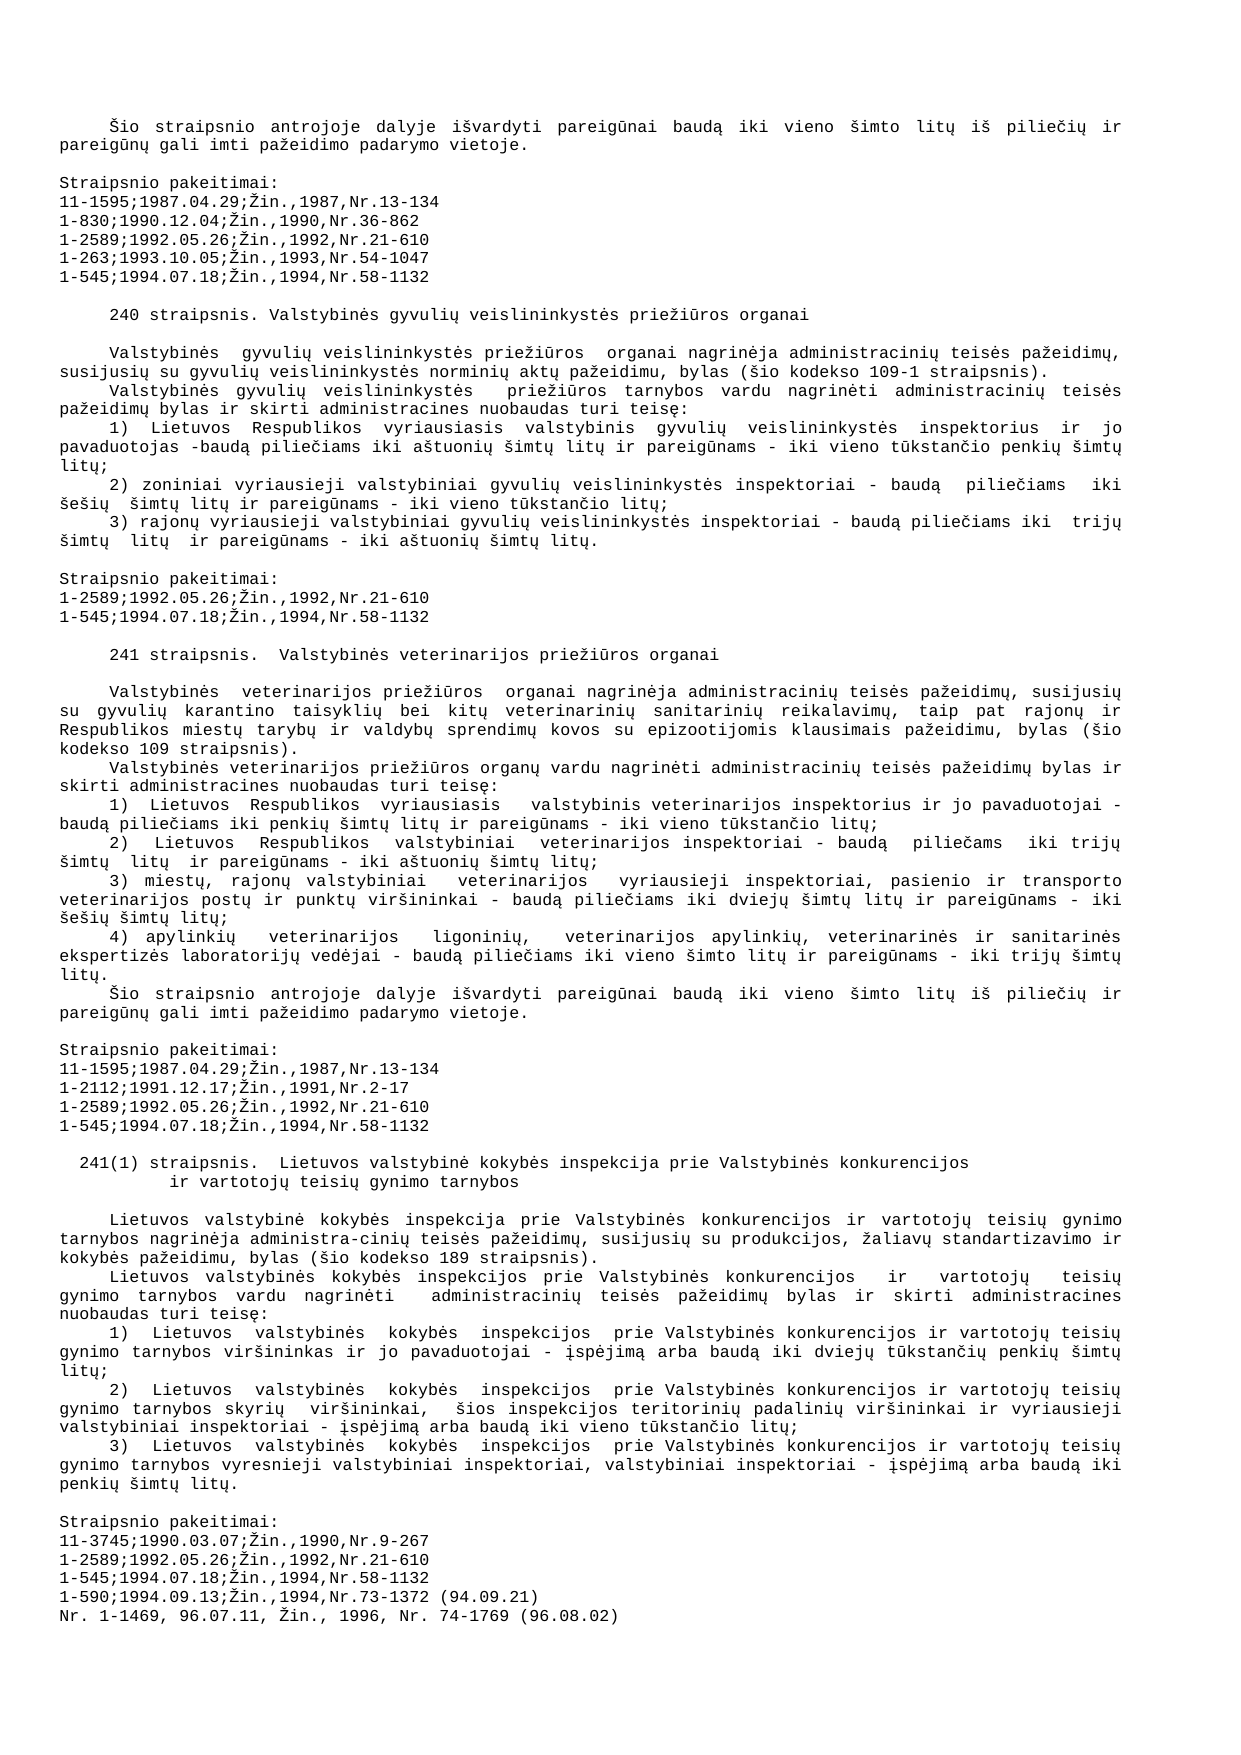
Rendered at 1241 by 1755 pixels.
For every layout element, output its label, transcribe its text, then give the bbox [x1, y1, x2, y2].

text 3) miestų, rajonų valstybiniai veterinarijos vyriausieji inspektoriai, pasienio ir transporto veterinarijos postų ir punktų viršininkai - baudą piliečiams iki dviejų šimtų litų ir pareigūnams - iki šešių šimtų litų; [59, 872, 1122, 929]
text Lietuvos valstybinė kokybės inspekcija prie Valstybinės konkurencijos ir vartotojų teisių gynimo tarnybos nagrinėja administra-cinių teisės pažeidimų, susijusių su produkcijos, žaliavų standartizavimo ir kokybės pažeidimu, bylas (šio kodekso 189 straipsnis). [59, 1212, 1122, 1268]
text 3) rajonų vyriausieji valstybiniai gyvulių veislininkystės inspektoriai - baudą piliečiams iki trijų šimtų litų ir pareigūnams - iki aštuonių šimtų litų. [59, 514, 1122, 552]
text 2) Lietuvos valstybinės kokybės inspekcijos prie Valstybinės konkurencijos ir vartotojų teisių gynimo tarnybos skyrių viršininkai, šios inspekcijos teritorinių padalinių viršininkai ir vyriausieji valstybiniai inspektoriai - įspėjimą arba baudą iki vieno tūkstančio litų; [59, 1381, 1122, 1438]
text Valstybinės gyvulių veislininkystės priežiūros organai nagrinėja administracinių teisės pažeidimų, susijusių su gyvulių veislininkystės norminių aktų pažeidimu, bylas (šio kodekso 109-1 straipsnis). [59, 344, 1122, 382]
text Straipsnio pakeitimai: [59, 1513, 1122, 1532]
text 1-590;1994.09.13;Žin.,1994,Nr.73-1372 (94.09.21) [59, 1589, 1122, 1608]
text 2) zoniniai vyriausieji valstybiniai gyvulių veislininkystės inspektoriai - baudą piliečiams iki šešių šimtų litų ir pareigūnams - iki vieno tūkstančio litų; [59, 476, 1122, 514]
text 1-2112;1991.12.17;Žin.,1991,Nr.2-17 [59, 1080, 1122, 1098]
text 11-3745;1990.03.07;Žin.,1990,Nr.9-267 [59, 1532, 1122, 1551]
text 1) Lietuvos Respublikos vyriausiasis valstybinis gyvulių veislininkystės inspektorius ir jo pavaduotojas -baudą piliečiams iki aštuonių šimtų litų ir pareigūnams - iki vieno tūkstančio penkių šimtų litų; [59, 420, 1122, 476]
text 240 straipsnis. Valstybinės gyvulių veislininkystės priežiūros organai [59, 307, 1122, 326]
text Valstybinės veterinarijos priežiūros organų vardu nagrinėti administracinių teisės pažeidimų bylas ir skirti administracines nuobaudas turi teisę: [59, 759, 1122, 797]
text 11-1595;1987.04.29;Žin.,1987,Nr.13-134 [59, 193, 1122, 212]
text Valstybinės veterinarijos priežiūros organai nagrinėja administracinių teisės pažeidimų, susijusių su gyvulių karantino taisyklių bei kitų veterinarinių sanitarinių reikalavimų, taip pat rajonų ir Respublikos miestų tarybų ir valdybų sprendimų kovos su epizootijomis klausimais pažeidimu, bylas (šio kodekso 109 straipsnis). [59, 684, 1122, 759]
text 1-263;1993.10.05;Žin.,1993,Nr.54-1047 [59, 250, 1122, 269]
text 1-2589;1992.05.26;Žin.,1992,Nr.21-610 [59, 589, 1122, 608]
text Nr. 1-1469, 96.07.11, Žin., 1996, Nr. 74-1769 (96.08.02) [59, 1608, 1122, 1626]
text 4) apylinkių veterinarijos ligoninių, veterinarijos apylinkių, veterinarinės ir sanitarinės ekspertizės laboratorijų vedėjai - baudą piliečiams iki vieno šimto litų ir pareigūnams - iki trijų šimtų litų. [59, 929, 1122, 985]
text 241 straipsnis. Valstybinės veterinarijos priežiūros organai [59, 646, 1122, 665]
text 1) Lietuvos valstybinės kokybės inspekcijos prie Valstybinės konkurencijos ir vartotojų teisių gynimo tarnybos viršininkas ir jo pavaduotojai - įspėjimą arba baudą iki dviejų tūkstančių penkių šimtų litų; [59, 1325, 1122, 1381]
text Šio straipsnio antrojoje dalyje išvardyti pareigūnai baudą iki vieno šimto litų iš piliečių ir pareigūnų gali imti pažeidimo padarymo vietoje. [59, 118, 1122, 156]
text 1) Lietuvos Respublikos vyriausiasis valstybinis veterinarijos inspektorius ir jo pavaduotojai - baudą piliečiams iki penkių šimtų litų ir pareigūnams - iki vieno tūkstančio litų; [59, 797, 1122, 834]
text Straipsnio pakeitimai: [59, 175, 1122, 193]
text 1-2589;1992.05.26;Žin.,1992,Nr.21-610 [59, 231, 1122, 250]
text Lietuvos valstybinės kokybės inspekcijos prie Valstybinės konkurencijos ir vartotojų teisių gynimo tarnybos vardu nagrinėti administracinių teisės pažeidimų bylas ir skirti administracines nuobaudas turi teisę: [59, 1268, 1122, 1325]
text 1-545;1994.07.18;Žin.,1994,Nr.58-1132 [59, 1570, 1122, 1589]
text Straipsnio pakeitimai: [59, 571, 1122, 589]
text 3) Lietuvos valstybinės kokybės inspekcijos prie Valstybinės konkurencijos ir vartotojų teisių gynimo tarnybos vyresnieji valstybiniai inspektoriai, valstybiniai inspektoriai - įspėjimą arba baudą iki penkių šimtų litų. [59, 1438, 1122, 1494]
text ir vartotojų teisių gynimo tarnybos [59, 1174, 1122, 1193]
text 1-2589;1992.05.26;Žin.,1992,Nr.21-610 [59, 1098, 1122, 1117]
text 1-830;1990.12.04;Žin.,1990,Nr.36-862 [59, 212, 1122, 231]
text 1-545;1994.07.18;Žin.,1994,Nr.58-1132 [59, 608, 1122, 627]
text 1-2589;1992.05.26;Žin.,1992,Nr.21-610 [59, 1551, 1122, 1570]
text Valstybinės gyvulių veislininkystės priežiūros tarnybos vardu nagrinėti administracinių teisės pažeidimų bylas ir skirti administracines nuobaudas turi teisę: [59, 382, 1122, 420]
text 2) Lietuvos Respublikos valstybiniai veterinarijos inspektoriai - baudą piliečams iki trijų šimtų litų ir pareigūnams - iki aštuonių šimtų litų; [59, 834, 1122, 872]
text 1-545;1994.07.18;Žin.,1994,Nr.58-1132 [59, 1117, 1122, 1136]
text Šio straipsnio antrojoje dalyje išvardyti pareigūnai baudą iki vieno šimto litų iš piliečių ir pareigūnų gali imti pažeidimo padarymo vietoje. [59, 985, 1122, 1023]
text 241(1) straipsnis. Lietuvos valstybinė kokybės inspekcija prie Valstybinės konkurencijos [59, 1155, 1122, 1174]
text 11-1595;1987.04.29;Žin.,1987,Nr.13-134 [59, 1061, 1122, 1080]
text Straipsnio pakeitimai: [59, 1042, 1122, 1061]
text 1-545;1994.07.18;Žin.,1994,Nr.58-1132 [59, 269, 1122, 288]
